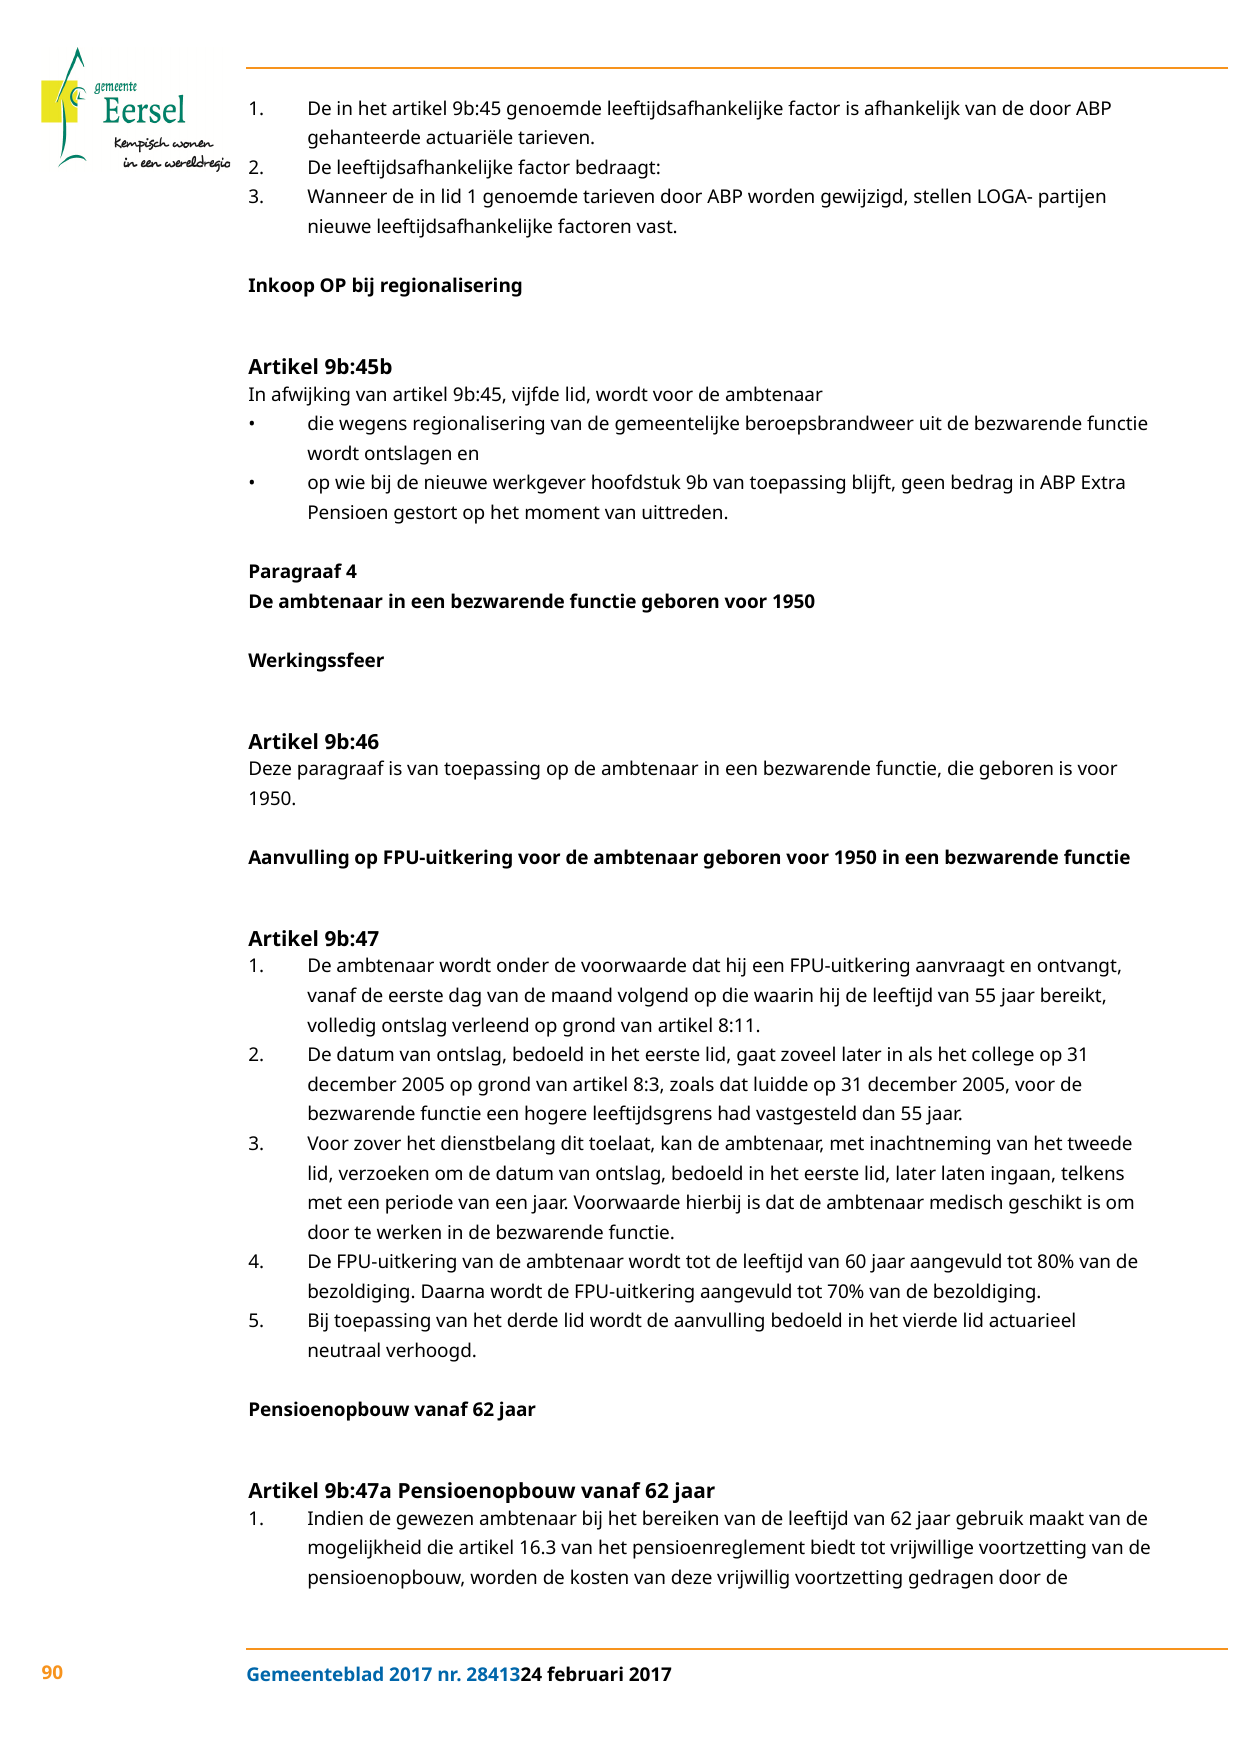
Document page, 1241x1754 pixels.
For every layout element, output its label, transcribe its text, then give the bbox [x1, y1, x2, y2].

list De FPU-uitkering van de ambtenaar wordt tot de leeftijd van 60 jaar aangevuld tot 80% van de bezoldiging. Daarna wordt de FPU-uitkering aangevuld tot 70% van de bezoldiging. [248, 1248, 1152, 1304]
text Inkoop OP bij regionalisering [248, 272, 1152, 298]
text Paragraaf 4 [248, 558, 1152, 584]
list De leeftijdsafhankelijke factor bedraagt: [248, 154, 1152, 180]
text Artikel 9b:47a Pensioenopbouw vanaf 62 jaar [248, 1476, 1152, 1505]
list Bij toepassing van het derde lid wordt de aanvulling bedoeld in het vierde lid actuarieel neutraal verhoogd. [248, 1308, 1152, 1363]
list De in het artikel 9b:45 genoemde leeftijdsafhankelijke factor is afhankelijk van de door ABP gehanteerde actuariële tarieven. [248, 95, 1152, 150]
list Wanneer de in lid 1 genoemde tarieven door ABP worden gewijzigd, stellen LOGA- partijen nieuwe leeftijdsafhankelijke factoren vast. [248, 183, 1152, 239]
text De ambtenaar in een bezwarende functie geboren voor 1950 [248, 588, 1152, 613]
text Pensioenopbouw vanaf 62 jaar [248, 1396, 1152, 1422]
list die wegens regionalisering van de gemeentelijke beroepsbrandweer uit de bezwarende functie wordt ontslagen en [248, 410, 1152, 466]
list Voor zover het dienstbelang dit toelaat, kan de ambtenaar, met inachtneming van het tweede lid, verzoeken om de datum van ontslag, bedoeld in het eerste lid, later laten ingaan, telkens met een periode van een jaar. Voorwaarde hierbij is dat de ambtenaar medisch geschikt is om door te werken in de bezwarende functie. [248, 1130, 1152, 1244]
text Artikel 9b:47 [248, 924, 1152, 953]
text In afwijking van artikel 9b:45, vijfde lid, wordt voor de ambtenaar [248, 381, 1152, 406]
list Indien de gewezen ambtenaar bij het bereiken van de leeftijd van 62 jaar gebruik maakt van de mogelijkheid die artikel 16.3 van het pensioenreglement biedt tot vrijwillige voortzetting van de pensioenopbouw, worden de kosten van deze vrijwillig voortzetting gedragen door de [248, 1505, 1152, 1590]
list De ambtenaar wordt onder de voorwaarde dat hij een FPU-uitkering aanvraagt en ontvangt, vanaf de eerste dag van de maand volgend op die waarin hij de leeftijd van 55 jaar bereikt, volledig ontslag verleend op grond van artikel 8:11. [248, 953, 1152, 1037]
text Deze paragraaf is van toepassing op de ambtenaar in een bezwarende functie, die geboren is voor 1950. [248, 755, 1152, 811]
list op wie bij de nieuwe werkgever hoofdstuk 9b van toepassing blijft, geen bedrag in ABP Extra Pensioen gestort op het moment van uittreden. [248, 469, 1152, 525]
list De datum van ontslag, bedoeld in het eerste lid, gaat zoveel later in als het college op 31 december 2005 op grond van artikel 8:3, zoals dat luidde op 31 december 2005, voor de bezwarende functie een hogere leeftijdsgrens had vastgesteld dan 55 jaar. [248, 1041, 1152, 1126]
picture [41, 47, 231, 172]
text Werkingssfeer [248, 647, 1152, 673]
text Aanvulling op FPU-uitkering voor de ambtenaar geboren voor 1950 in een bezwarende functie [248, 844, 1152, 870]
text Artikel 9b:45b [248, 352, 1152, 381]
text Artikel 9b:46 [248, 727, 1152, 755]
